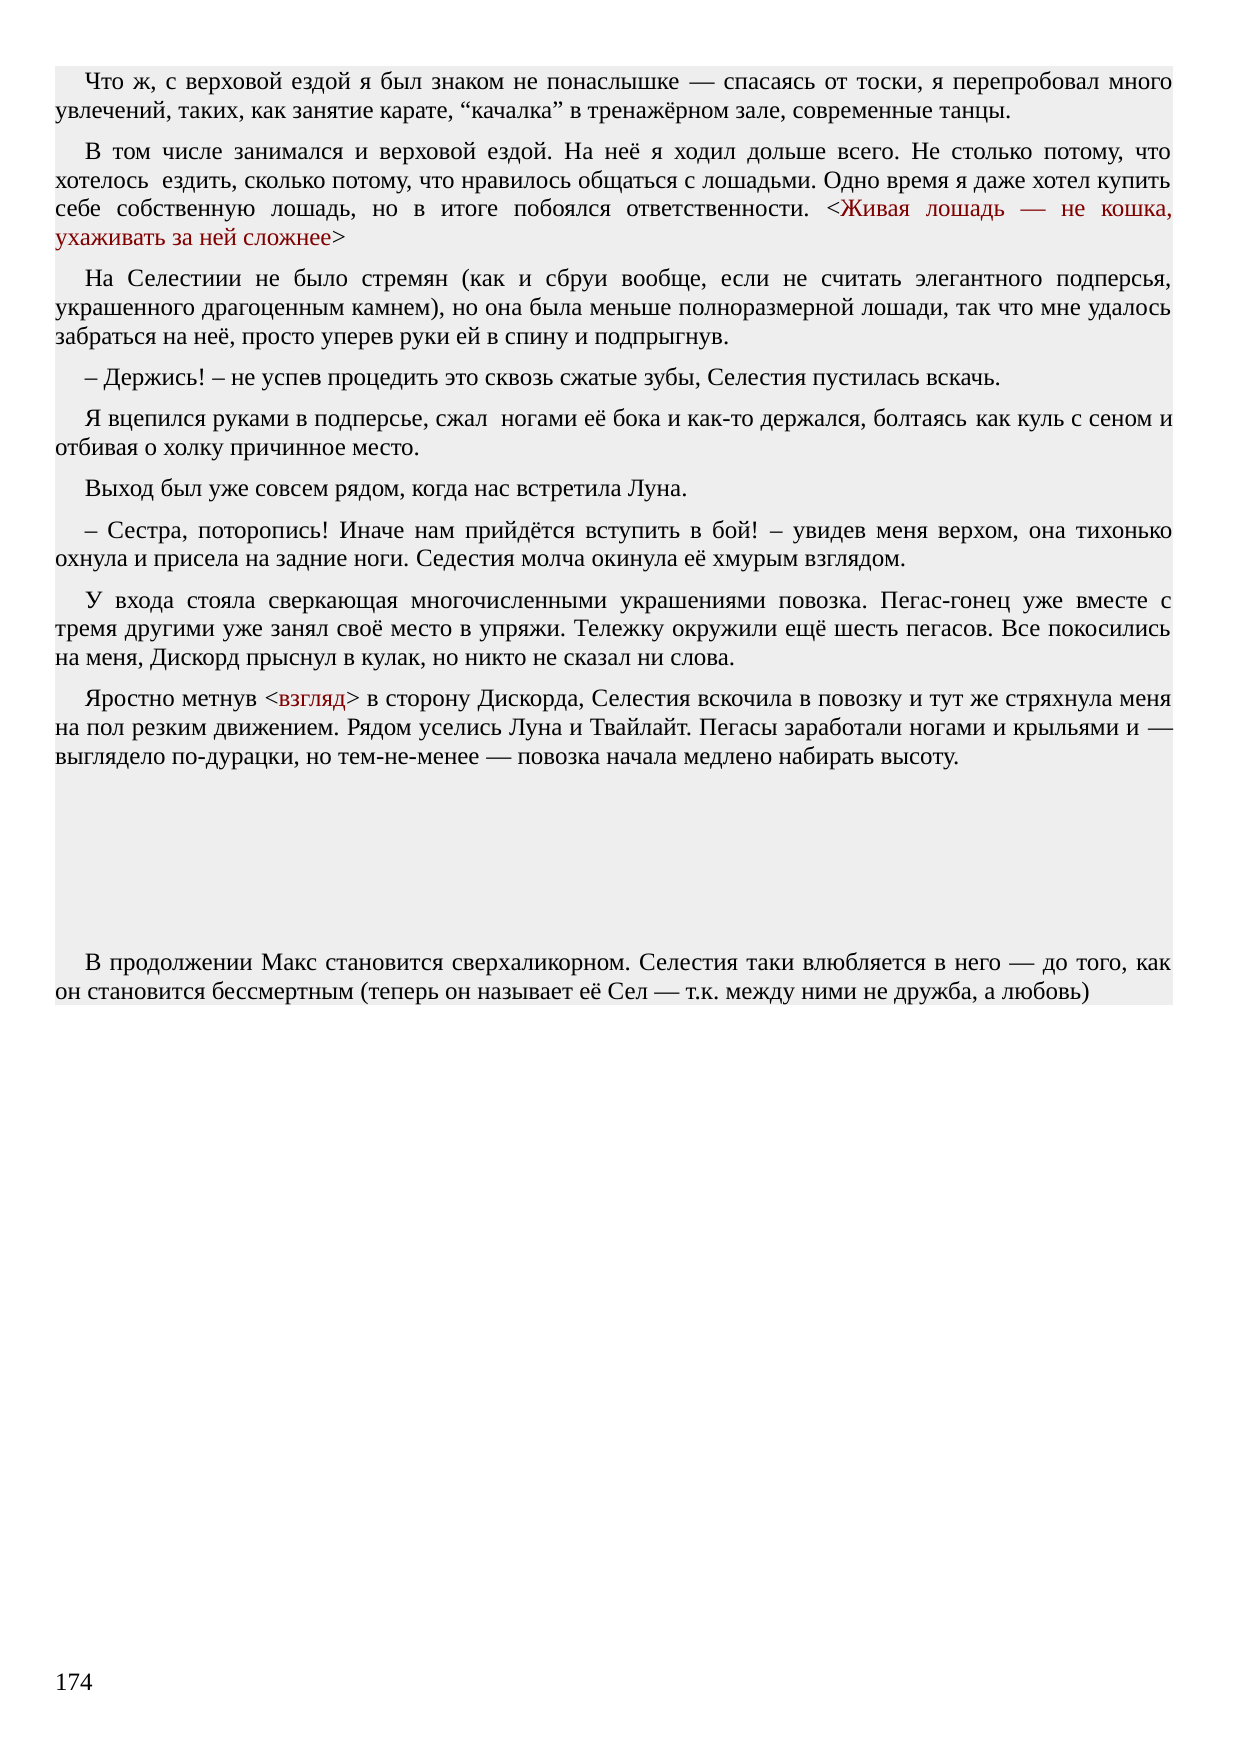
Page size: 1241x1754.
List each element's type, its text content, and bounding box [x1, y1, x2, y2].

text У входа стояла сверкающая многочисленными украшениями повозка. Пегас-гонец уже вместе с тремя другими уже занял своё место в упряжи. Тележку окружили ещё шесть пегасов. Все покосились на меня, Дискорд прыснул в кулак, но никто не сказал ни слова. [55, 585, 1173, 671]
text Я вцепился руками в подперсье, сжал ногами её бока и как-то держался, болтаясь как куль с сеном и отбивая о холку причинное место. [55, 403, 1173, 461]
text В продолжении Макс становится сверхаликорном. Селестия таки влюбляется в него — до того, как он становится бессмертным (теперь он называет её Сел — т.к. между ними не дружба, а любовь) [55, 947, 1173, 1005]
text В том числе занимался и верховой ездой. На неё я ходил дольше всего. Не столько потому, что хотелось ездить, сколько потому, что нравилось общаться с лошадьми. Одно время я даже хотел купить себе собственную лошадь, но в итоге побоялся ответственности. <Живая лошадь — не кошка, ухаживать за ней сложнее> [55, 136, 1173, 251]
text На Селестиии не было стремян (как и сбруи вообще, если не считать элегантного подперсья, украшенного драгоценным камнем), но она была меньше полноразмерной лошади, так что мне удалось забраться на неё, просто уперев руки ей в спину и подпрыгнув. [55, 263, 1173, 350]
text Яростно метнув <взгляд> в сторону Дискорда, Селестия вскочила в повозку и тут же стряхнула меня на пол резким движением. Рядом уселись Луна и Твайлайт. Пегасы заработали ногами и крыльями и — выглядело по-дурацки, но тем-не-менее — повозка начала медлено набирать высоту. [55, 683, 1173, 770]
text Выход был уже совсем рядом, когда нас встретила Луна. [55, 473, 1173, 502]
text Что ж, с верховой ездой я был знаком не понаслышке — спасаясь от тоски, я перепробовал много увлечений, таких, как занятие карате, “качалка” в тренажёрном зале, современные танцы. [55, 66, 1173, 123]
text – Держись! – не успев процедить это сквозь сжатые зубы, Селестия пустилась вскачь. [55, 362, 1173, 391]
text – Сестра, поторопись! Иначе нам прийдётся вступить в бой! – увидев меня верхом, она тихонько охнула и присела на задние ноги. Седестия молча окинула её хмурым взглядом. [55, 515, 1173, 572]
